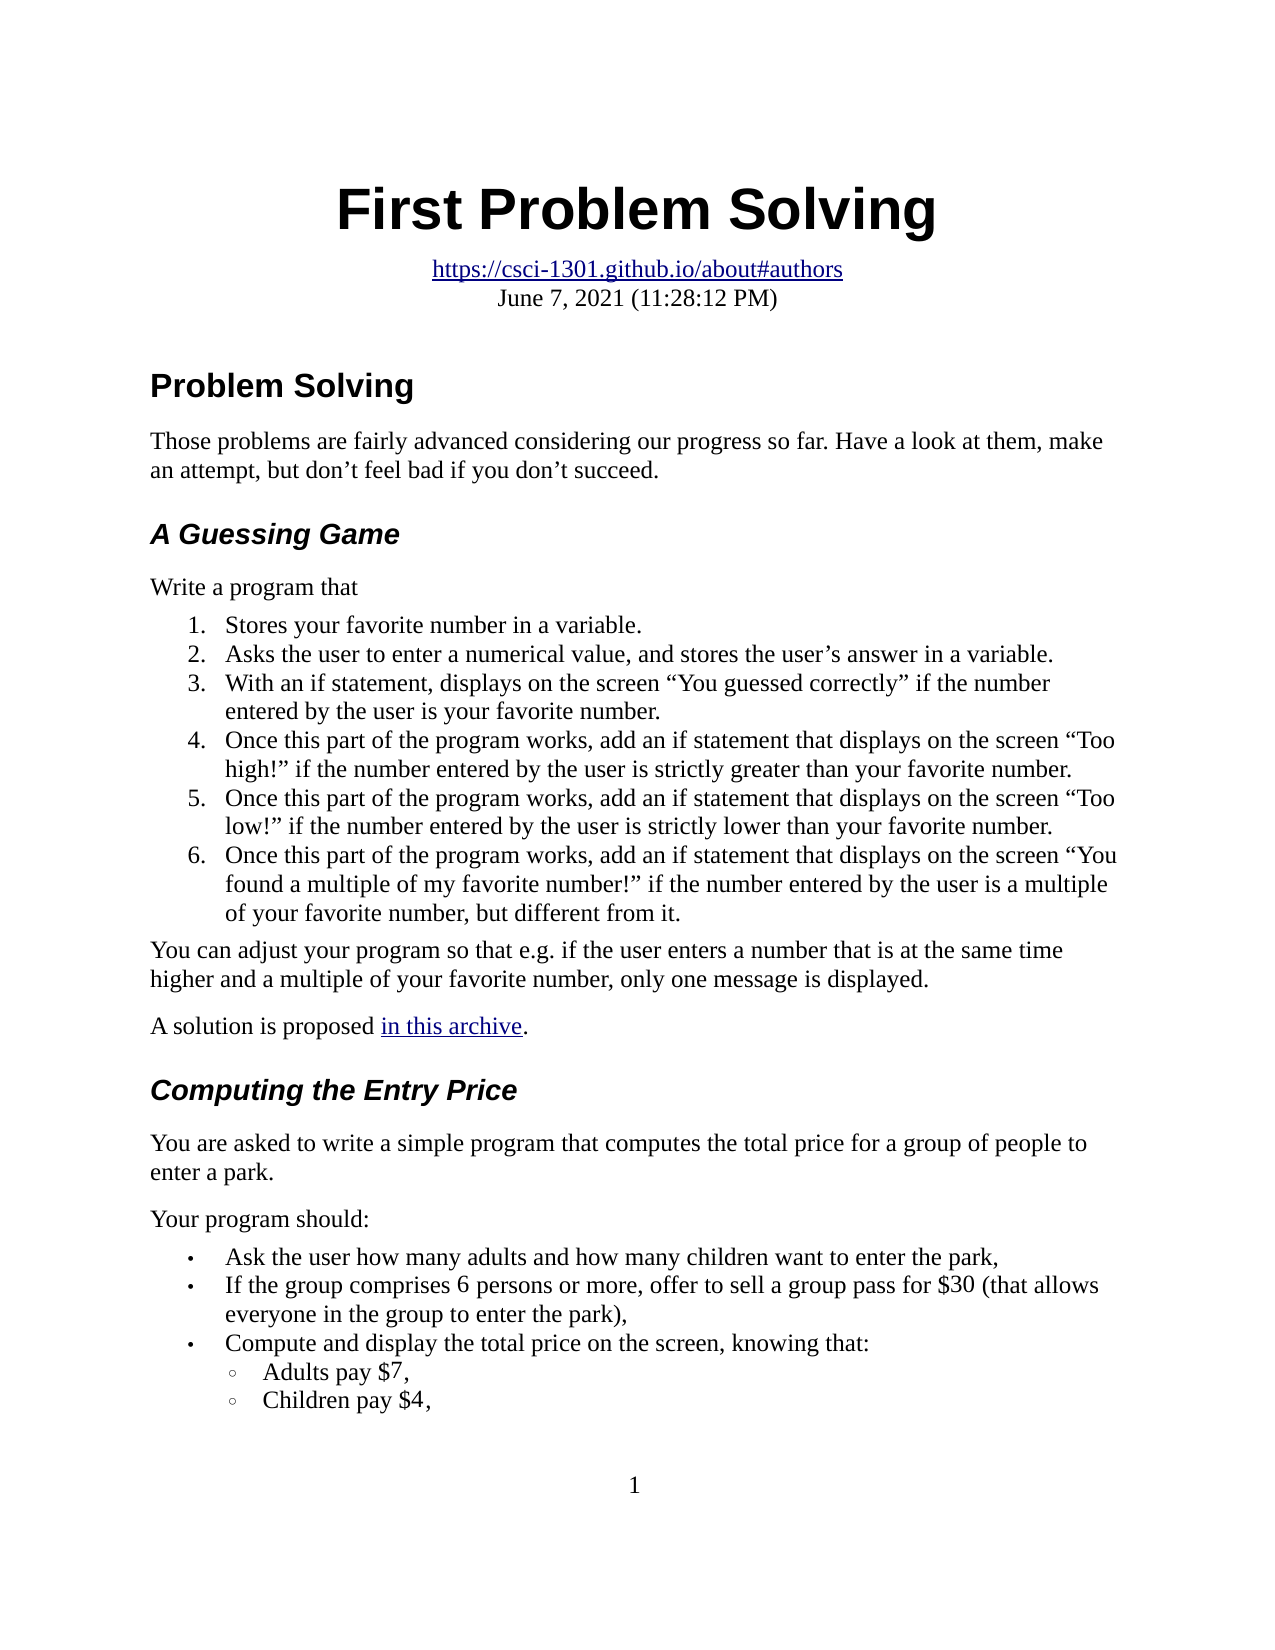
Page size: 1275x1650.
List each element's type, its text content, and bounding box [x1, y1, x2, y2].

list Adults pay $, [225, 1357, 1125, 1385]
list Once this part of the program works, add an if statement that displays on the screen “You found a multiple of my favorite number!” if the number entered by the user is a multiple of your favorite number, but different from it. [187, 840, 1125, 926]
text You are asked to write a simple program that computes the total price for a group of people to enter a park. [150, 1128, 1125, 1186]
title First Problem Solving [150, 175, 1125, 242]
list Once this part of the program works, add an if statement that displays on the screen “Too high!” if the number entered by the user is strictly greater than your favorite number. [187, 725, 1125, 783]
text Your program should: [150, 1204, 1125, 1233]
text A solution is proposed in this archive. [150, 1011, 1125, 1039]
list Stores your favorite number in a variable. [187, 610, 1125, 639]
list Children pay $, [225, 1385, 1125, 1414]
subtitle Computing the Entry Price [150, 1073, 1125, 1107]
text https://csci-1301.github.io/about#authors [150, 254, 1125, 283]
text Write a program that [150, 572, 1125, 601]
text You can adjust your program so that e.g. if the user enters a number that is at the same time higher and a multiple of your favorite number, only one message is displayed. [150, 935, 1125, 993]
list With an if statement, displays on the screen “You guessed correctly” if the number entered by the user is your favorite number. [187, 668, 1125, 725]
list Compute and display the total price on the screen, knowing that: [187, 1328, 1125, 1357]
text Those problems are fairly advanced considering our progress so far. Have a look at them, make an attempt, but don’t feel bad if you don’t succeed. [150, 426, 1125, 483]
subtitle A Guessing Game [150, 517, 1125, 551]
list Asks the user to enter a numerical value, and stores the user’s answer in a variable. [187, 639, 1125, 668]
subtitle Problem Solving [150, 366, 1125, 404]
list Ask the user how many adults and how many children want to enter the park, [187, 1242, 1125, 1270]
list If the group comprises persons or more, offer to sell a group pass for $ (that allows everyone in the group to enter the park), [187, 1270, 1125, 1328]
text June 7, 2021 (11:28:12 PM) [150, 283, 1125, 312]
list Once this part of the program works, add an if statement that displays on the screen “Too low!” if the number entered by the user is strictly lower than your favorite number. [187, 783, 1125, 840]
